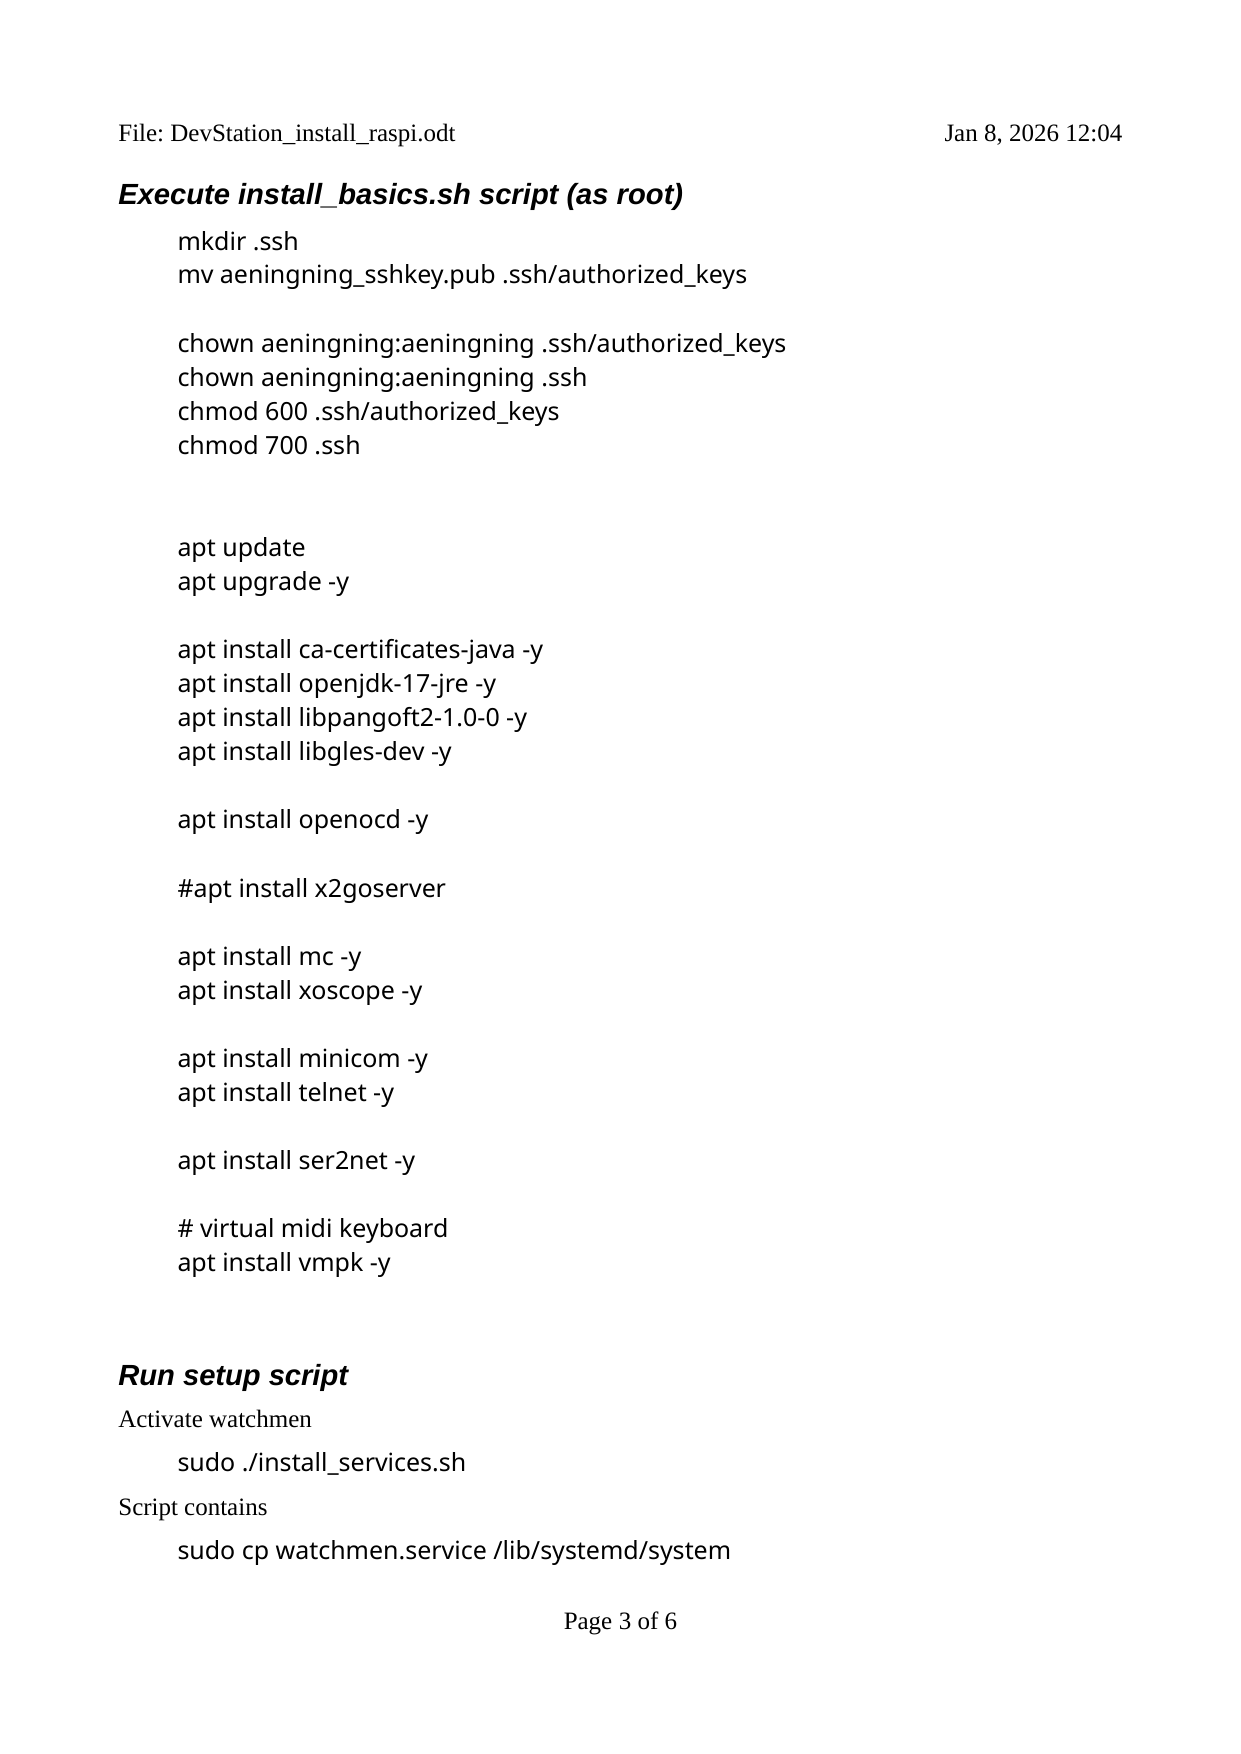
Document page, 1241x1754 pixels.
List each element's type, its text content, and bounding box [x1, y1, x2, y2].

text sudo cp watchmen.service /lib/systemd/system [177, 1533, 1122, 1567]
subtitle Execute install_basics.sh script (as root) [118, 177, 1122, 211]
text Activate watchmen [118, 1404, 1122, 1433]
text mkdir .ssh mv aeningning_sshkey.pub .ssh/authorized_keys chown aeningning:aeningning .ssh/authorized_keys chown aeningning:aeningning .ssh chmod 600 .ssh/authorized_keys chmod 700 .ssh apt update apt upgrade -y apt install ca-certificates-java -y apt install openjdk-17-jre -y apt install libpangoft2-1.0-0 -y apt install libgles-dev -y apt install openocd -y #apt install x2goserver apt install mc -y apt install xoscope -y apt install minicom -y apt install telnet -y apt install ser2net -y # virtual midi keyboard apt install vmpk -y [177, 223, 1122, 1279]
text sudo ./install_services.sh [177, 1445, 1122, 1479]
subtitle Run setup script [118, 1358, 1122, 1391]
text Script contains [118, 1492, 1122, 1520]
